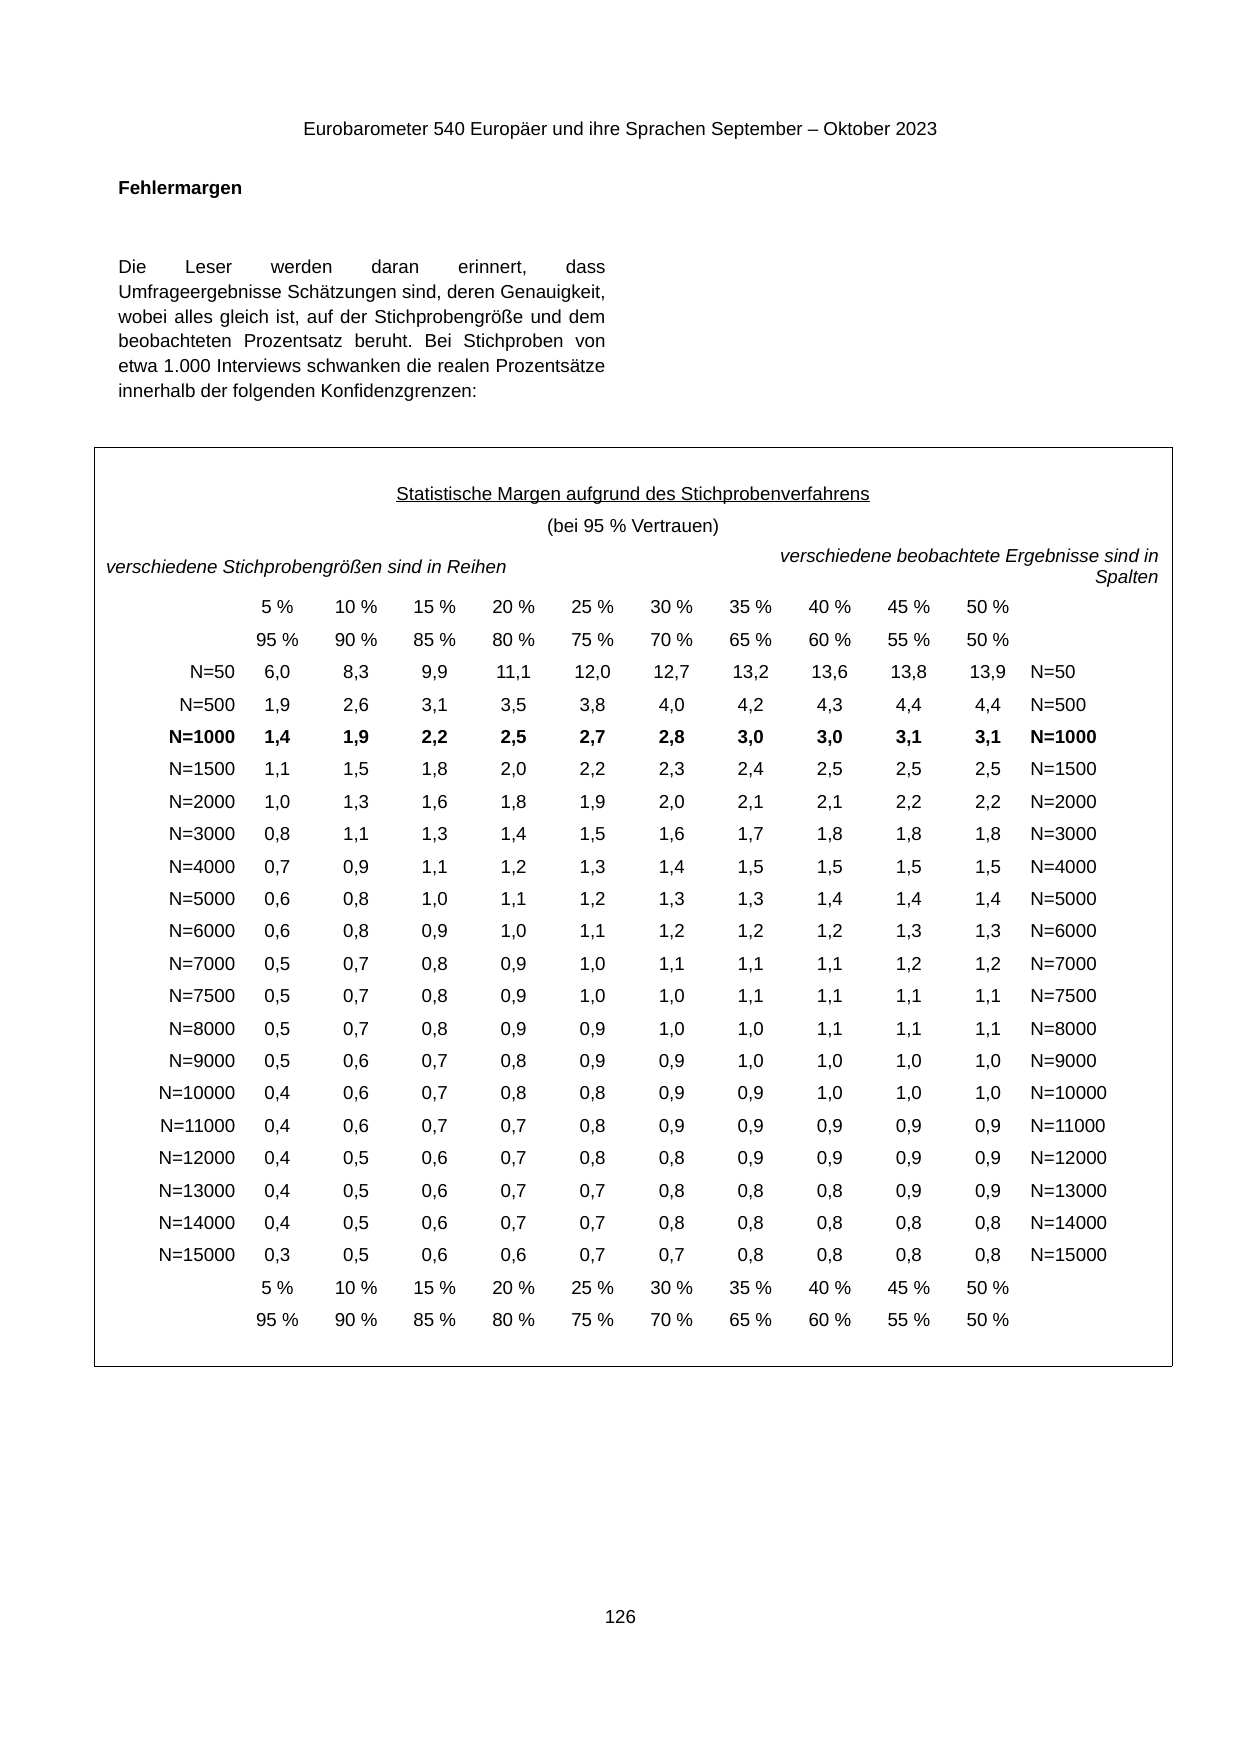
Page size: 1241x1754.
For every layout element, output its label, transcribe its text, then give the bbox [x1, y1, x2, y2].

table_cell 1,8 [948, 818, 1027, 850]
table_cell N=9000 [103, 1044, 238, 1077]
text [95, 448, 1172, 1366]
table_cell 0,9 [948, 1174, 1027, 1206]
table_cell 0,5 [316, 1206, 395, 1239]
table_cell 2,2 [869, 785, 948, 818]
table_cell N=11000 [103, 1109, 238, 1142]
table_cell 0,7 [395, 1109, 474, 1142]
table_cell verschiedene beobachtete Ergebnisse sind in Spalten [711, 542, 1163, 591]
table_cell 1,8 [790, 818, 869, 850]
table_cell 50 % [948, 623, 1027, 656]
table_cell 13,9 [948, 656, 1027, 688]
table_cell 0,7 [474, 1142, 553, 1174]
table_cell 0,4 [238, 1142, 316, 1174]
table_cell N=4000 [1027, 850, 1163, 882]
table_cell 1,5 [553, 818, 632, 850]
table_cell 12,0 [553, 656, 632, 688]
table_cell 2,0 [474, 753, 553, 785]
table_cell N=7500 [103, 980, 238, 1012]
table_cell 1,1 [632, 947, 711, 979]
table_cell 0,7 [553, 1174, 632, 1206]
table_cell 0,8 [316, 915, 395, 947]
table_cell 1,6 [632, 818, 711, 850]
table_cell 1,0 [711, 1012, 790, 1044]
table_cell 1,3 [711, 883, 790, 915]
table_cell 50 % [948, 591, 1027, 623]
table_cell N=5000 [1027, 883, 1163, 915]
table_cell 1,1 [711, 947, 790, 979]
table_cell 70 % [632, 1304, 711, 1336]
table_cell 0,9 [711, 1109, 790, 1142]
table_cell 55 % [869, 623, 948, 656]
table_cell 0,9 [553, 1012, 632, 1044]
table_cell 50 % [948, 1304, 1027, 1336]
table_cell N=3000 [1027, 818, 1163, 850]
table_cell [553, 542, 632, 591]
table_cell N=15000 [1027, 1239, 1163, 1271]
table_cell 0,9 [395, 915, 474, 947]
table_cell 85 % [395, 623, 474, 656]
table_cell 0,9 [869, 1109, 948, 1142]
table_cell 0,6 [474, 1239, 553, 1271]
table_cell 1,9 [238, 688, 316, 720]
table_cell 2,3 [632, 753, 711, 785]
table_cell 13,2 [711, 656, 790, 688]
table_cell 0,7 [474, 1174, 553, 1206]
table_cell 0,8 [869, 1206, 948, 1239]
table_cell 1,2 [474, 850, 553, 882]
table_cell 1,4 [869, 883, 948, 915]
table_cell N=9000 [1027, 1044, 1163, 1077]
table_cell 2,2 [553, 753, 632, 785]
table_cell 30 % [632, 1271, 711, 1303]
table_cell [103, 591, 238, 623]
table_cell 1,5 [869, 850, 948, 882]
table_cell 3,0 [790, 720, 869, 753]
table_cell N=1500 [103, 753, 238, 785]
table_cell 0,8 [474, 1077, 553, 1109]
table_cell 0,8 [238, 818, 316, 850]
table_cell N=7500 [1027, 980, 1163, 1012]
table_cell 1,5 [948, 850, 1027, 882]
table_cell 13,8 [869, 656, 948, 688]
table_cell 0,4 [238, 1109, 316, 1142]
table_cell 1,4 [632, 850, 711, 882]
table_cell 0,8 [869, 1239, 948, 1271]
table_cell 0,8 [395, 980, 474, 1012]
table_cell 3,8 [553, 688, 632, 720]
table_cell 10 % [316, 1271, 395, 1303]
table_cell 40 % [790, 591, 869, 623]
table_cell 0,9 [632, 1077, 711, 1109]
table_cell N=13000 [103, 1174, 238, 1206]
table_cell 2,0 [632, 785, 711, 818]
table_cell 1,1 [869, 980, 948, 1012]
table_cell 5 % [238, 1271, 316, 1303]
table_cell 4,4 [948, 688, 1027, 720]
table_cell N=15000 [103, 1239, 238, 1271]
table_cell 1,6 [395, 785, 474, 818]
table_cell 0,7 [316, 947, 395, 979]
table_cell [1027, 623, 1163, 656]
table_cell 1,1 [711, 980, 790, 1012]
table_cell 0,9 [553, 1044, 632, 1077]
table_cell N=7000 [1027, 947, 1163, 979]
table_cell N=8000 [1027, 1012, 1163, 1044]
table_cell 60 % [790, 1304, 869, 1336]
table_cell 1,5 [790, 850, 869, 882]
table_cell 0,3 [238, 1239, 316, 1271]
table_cell 1,2 [632, 915, 711, 947]
table_cell 0,7 [395, 1044, 474, 1077]
table_cell 1,1 [553, 915, 632, 947]
table_cell 1,0 [948, 1044, 1027, 1077]
table_cell 0,8 [395, 1012, 474, 1044]
table_cell 1,1 [869, 1012, 948, 1044]
table_cell 1,0 [790, 1044, 869, 1077]
table_cell 3,1 [869, 720, 948, 753]
table_cell N=14000 [103, 1206, 238, 1239]
table_cell 1,4 [790, 883, 869, 915]
table_cell 0,8 [711, 1239, 790, 1271]
table_cell 1,3 [869, 915, 948, 947]
table_cell 1,2 [790, 915, 869, 947]
table_cell (bei 95 % Vertrauen) [103, 510, 1163, 542]
table_cell 1,1 [238, 753, 316, 785]
table_cell N=11000 [1027, 1109, 1163, 1142]
table_cell 0,4 [238, 1174, 316, 1206]
table_cell N=2000 [103, 785, 238, 818]
table_cell N=6000 [1027, 915, 1163, 947]
table_cell 0,5 [316, 1174, 395, 1206]
table_cell 1,3 [632, 883, 711, 915]
table_cell 0,6 [238, 915, 316, 947]
table_cell 8,3 [316, 656, 395, 688]
table_cell 1,2 [869, 947, 948, 979]
table_cell 0,9 [474, 947, 553, 979]
table_cell 1,5 [711, 850, 790, 882]
table_cell N=14000 [1027, 1206, 1163, 1239]
table_cell 1,4 [474, 818, 553, 850]
table_cell 1,0 [395, 883, 474, 915]
table_cell 0,9 [948, 1142, 1027, 1174]
table_cell 0,8 [632, 1174, 711, 1206]
table_cell 0,7 [395, 1077, 474, 1109]
table_cell 1,2 [948, 947, 1027, 979]
table_cell 15 % [395, 591, 474, 623]
table_cell 20 % [474, 591, 553, 623]
table_cell 0,7 [474, 1206, 553, 1239]
table_cell [632, 542, 711, 591]
table_cell 95 % [238, 623, 316, 656]
table_cell 0,8 [395, 947, 474, 979]
table_cell [103, 1271, 238, 1303]
table_cell 1,8 [395, 753, 474, 785]
table_cell N=500 [1027, 688, 1163, 720]
table_cell 1,0 [948, 1077, 1027, 1109]
table_cell 0,7 [316, 1012, 395, 1044]
table_cell 95 % [238, 1304, 316, 1336]
table_cell 1,1 [790, 947, 869, 979]
table_cell N=12000 [1027, 1142, 1163, 1174]
table_cell 1,1 [948, 980, 1027, 1012]
table_cell 0,6 [395, 1206, 474, 1239]
table_cell N=500 [103, 688, 238, 720]
table_cell 1,8 [474, 785, 553, 818]
table_cell 0,4 [238, 1077, 316, 1109]
table_cell 75 % [553, 1304, 632, 1336]
table_cell 0,7 [553, 1239, 632, 1271]
table_cell 1,1 [790, 980, 869, 1012]
table_cell 0,6 [395, 1142, 474, 1174]
table_cell 25 % [553, 1271, 632, 1303]
table_cell [1027, 1304, 1163, 1336]
text Die Leser werden daran erinnert, dass Umfrageergebnisse Schätzungen sind, deren Genauigkeit, wobei alles gleich ist, auf der Stichprobengröße und dem beobachteten Prozentsatz beruht. Bei Stichproben von etwa 1.000 Interviews schwanken die realen Prozentsätze innerhalb der folgenden Konfidenzgrenzen: [118, 256, 605, 401]
table_cell 40 % [790, 1271, 869, 1303]
table_cell 0,6 [316, 1109, 395, 1142]
table_cell N=1000 [1027, 720, 1163, 753]
table_cell N=4000 [103, 850, 238, 882]
table_cell 3,1 [948, 720, 1027, 753]
table_cell 2,7 [553, 720, 632, 753]
table_cell 1,4 [948, 883, 1027, 915]
table_cell N=5000 [103, 883, 238, 915]
table_cell 3,0 [711, 720, 790, 753]
table_cell 0,8 [474, 1044, 553, 1077]
table_cell 0,7 [316, 980, 395, 1012]
table_cell 1,9 [553, 785, 632, 818]
table_cell N=50 [1027, 656, 1163, 688]
table_cell 10 % [316, 591, 395, 623]
table_cell 0,6 [316, 1077, 395, 1109]
table_cell 0,6 [316, 1044, 395, 1077]
table_cell 1,0 [632, 980, 711, 1012]
table_cell 2,5 [790, 753, 869, 785]
table_cell 2,1 [711, 785, 790, 818]
table_cell 80 % [474, 623, 553, 656]
table_cell 1,0 [632, 1012, 711, 1044]
table_cell 1,0 [474, 915, 553, 947]
table_cell 90 % [316, 1304, 395, 1336]
table_cell 9,9 [395, 656, 474, 688]
table_cell 1,3 [948, 915, 1027, 947]
table_cell 4,3 [790, 688, 869, 720]
table_cell 0,5 [238, 1044, 316, 1077]
table_cell 0,9 [869, 1174, 948, 1206]
table_cell 4,4 [869, 688, 948, 720]
table_cell 1,1 [948, 1012, 1027, 1044]
table_cell 0,8 [790, 1206, 869, 1239]
table_cell 65 % [711, 1304, 790, 1336]
table_cell 1,5 [316, 753, 395, 785]
table_cell 0,9 [711, 1077, 790, 1109]
table_cell 1,0 [869, 1077, 948, 1109]
table_cell 0,8 [790, 1174, 869, 1206]
table_cell N=6000 [103, 915, 238, 947]
table_cell 85 % [395, 1304, 474, 1336]
table_cell 0,8 [711, 1174, 790, 1206]
table_cell 3,5 [474, 688, 553, 720]
table_cell 1,7 [711, 818, 790, 850]
table_cell 0,8 [790, 1239, 869, 1271]
table_cell 0,8 [553, 1077, 632, 1109]
table_cell 75 % [553, 623, 632, 656]
table_cell N=50 [103, 656, 238, 688]
table_cell 0,7 [238, 850, 316, 882]
table_cell 45 % [869, 591, 948, 623]
table_cell N=1000 [103, 720, 238, 753]
table_header Statistische Margen aufgrund des Stichprobenverfahrens [103, 477, 1163, 509]
table_cell [103, 1304, 238, 1336]
table_cell 55 % [869, 1304, 948, 1336]
table_cell 0,6 [395, 1239, 474, 1271]
table_cell 1,0 [869, 1044, 948, 1077]
table_cell 2,5 [948, 753, 1027, 785]
table_cell verschiedene Stichprobengrößen sind in Reihen [103, 542, 553, 591]
table_cell 3,1 [395, 688, 474, 720]
table_cell 0,5 [316, 1239, 395, 1271]
table_cell N=2000 [1027, 785, 1163, 818]
table_cell 2,5 [474, 720, 553, 753]
table_cell 2,2 [948, 785, 1027, 818]
table_cell 1,0 [553, 980, 632, 1012]
table_cell 0,9 [316, 850, 395, 882]
table_cell 0,7 [474, 1109, 553, 1142]
table_cell 80 % [474, 1304, 553, 1336]
table_cell 0,9 [632, 1044, 711, 1077]
table_cell 0,9 [711, 1142, 790, 1174]
table_cell 0,8 [948, 1239, 1027, 1271]
table_cell [103, 623, 238, 656]
table_cell 0,8 [948, 1206, 1027, 1239]
table_cell 0,6 [395, 1174, 474, 1206]
table_cell 4,2 [711, 688, 790, 720]
table_cell 1,3 [316, 785, 395, 818]
table_cell 65 % [711, 623, 790, 656]
table_cell 2,6 [316, 688, 395, 720]
table_cell 0,8 [553, 1142, 632, 1174]
table_cell 0,6 [238, 883, 316, 915]
table_cell 35 % [711, 591, 790, 623]
table_cell 0,8 [632, 1206, 711, 1239]
table_cell 0,8 [553, 1109, 632, 1142]
table_cell 1,1 [474, 883, 553, 915]
table_cell 11,1 [474, 656, 553, 688]
table_cell 0,7 [632, 1239, 711, 1271]
table_cell 70 % [632, 623, 711, 656]
table_cell 1,1 [316, 818, 395, 850]
table_cell 4,0 [632, 688, 711, 720]
table_cell 0,9 [474, 1012, 553, 1044]
table_cell 1,0 [790, 1077, 869, 1109]
table_cell N=10000 [1027, 1077, 1163, 1109]
table_cell 1,9 [316, 720, 395, 753]
table_cell [1027, 591, 1163, 623]
table_cell N=8000 [103, 1012, 238, 1044]
table_cell 2,8 [632, 720, 711, 753]
table_cell N=3000 [103, 818, 238, 850]
table_cell N=10000 [103, 1077, 238, 1109]
table_cell 1,8 [869, 818, 948, 850]
table_cell 1,2 [553, 883, 632, 915]
table_cell 0,8 [632, 1142, 711, 1174]
table_cell 1,1 [790, 1012, 869, 1044]
table_cell N=12000 [103, 1142, 238, 1174]
table_cell 0,9 [948, 1109, 1027, 1142]
table_cell 1,0 [553, 947, 632, 979]
table_cell 12,7 [632, 656, 711, 688]
table_cell 1,3 [553, 850, 632, 882]
table_cell 0,9 [632, 1109, 711, 1142]
table_cell 1,0 [238, 785, 316, 818]
table_cell 2,2 [395, 720, 474, 753]
table_cell 0,5 [316, 1142, 395, 1174]
table_cell 0,4 [238, 1206, 316, 1239]
table_cell N=13000 [1027, 1174, 1163, 1206]
table_cell 15 % [395, 1271, 474, 1303]
text Fehlermargen [118, 177, 605, 199]
table_cell 0,9 [790, 1109, 869, 1142]
table_cell 0,9 [869, 1142, 948, 1174]
table_cell 0,5 [238, 980, 316, 1012]
table_cell 1,2 [711, 915, 790, 947]
table_cell 0,5 [238, 947, 316, 979]
table_cell 50 % [948, 1271, 1027, 1303]
table_cell 0,9 [790, 1142, 869, 1174]
table_cell 13,6 [790, 656, 869, 688]
table_cell 0,9 [474, 980, 553, 1012]
table_cell 2,1 [790, 785, 869, 818]
table_cell 1,1 [395, 850, 474, 882]
table_cell 0,8 [711, 1206, 790, 1239]
table_cell 0,8 [316, 883, 395, 915]
table_cell N=1500 [1027, 753, 1163, 785]
table_cell 1,4 [238, 720, 316, 753]
table_cell N=7000 [103, 947, 238, 979]
table_cell 25 % [553, 591, 632, 623]
table_cell 60 % [790, 623, 869, 656]
table_cell 1,0 [711, 1044, 790, 1077]
table_cell 30 % [632, 591, 711, 623]
table_cell 6,0 [238, 656, 316, 688]
table_cell 45 % [869, 1271, 948, 1303]
table_cell 35 % [711, 1271, 790, 1303]
table_cell 2,5 [869, 753, 948, 785]
table_cell 90 % [316, 623, 395, 656]
table_cell 5 % [238, 591, 316, 623]
table_cell 2,4 [711, 753, 790, 785]
table_cell 20 % [474, 1271, 553, 1303]
table_cell 1,3 [395, 818, 474, 850]
table_cell [1027, 1271, 1163, 1303]
table_cell 0,5 [238, 1012, 316, 1044]
table_cell 0,7 [553, 1206, 632, 1239]
